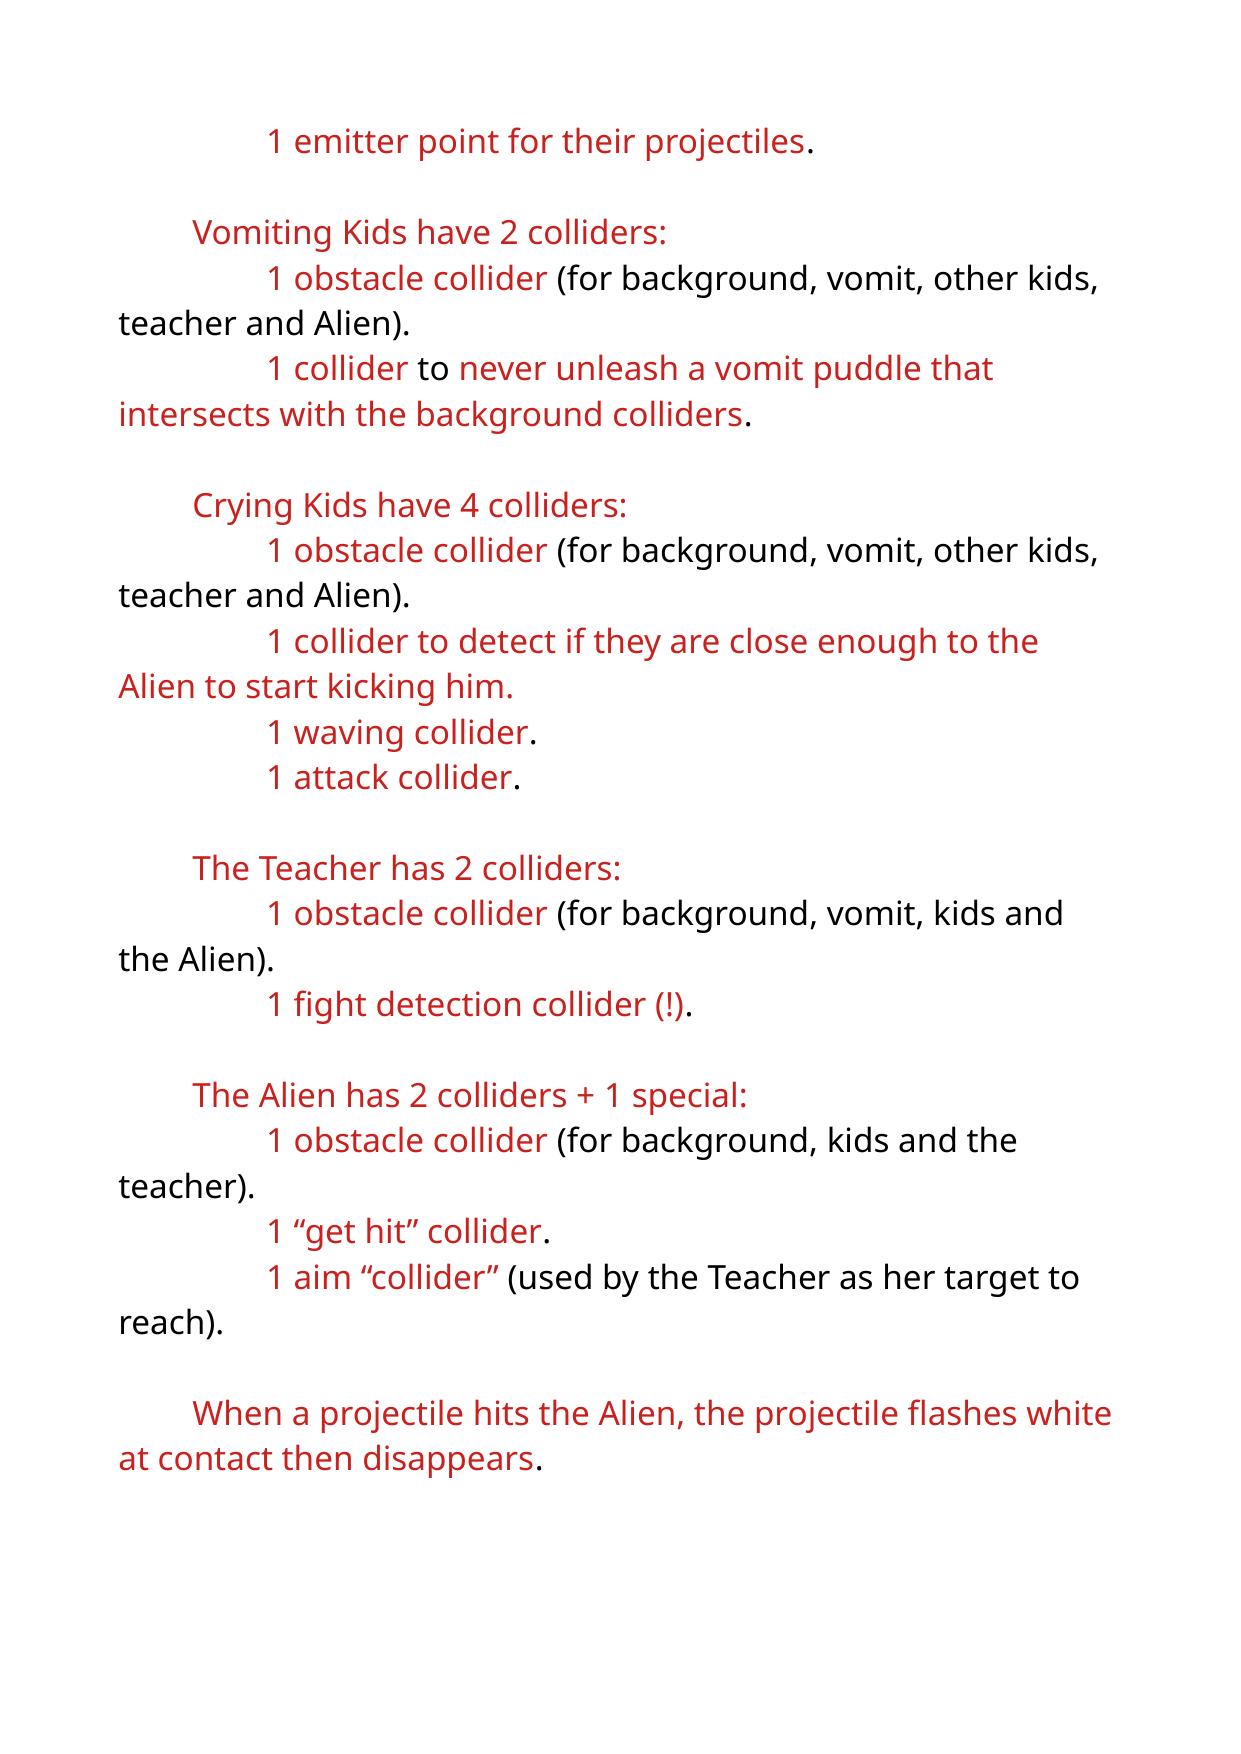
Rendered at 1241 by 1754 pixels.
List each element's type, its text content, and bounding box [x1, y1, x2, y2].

text 1 attack collider. [118, 754, 1122, 799]
text 1 emitter point for their projectiles. [118, 118, 1122, 163]
text 1 obstacle collider (for background, vomit, other kids, teacher and Alien). [118, 527, 1122, 618]
text 1 collider to never unleash a vomit puddle that intersects with the background colliders. [118, 345, 1122, 436]
text 1 obstacle collider (for background, vomit, kids and the Alien). [118, 890, 1122, 981]
text Vomiting Kids have 2 colliders: [118, 209, 1122, 254]
text 1 “get hit” collider. [118, 1208, 1122, 1253]
text The Teacher has 2 colliders: [118, 845, 1122, 890]
text 1 obstacle collider (for background, kids and the teacher). [118, 1117, 1122, 1208]
text The Alien has 2 colliders + 1 special: [118, 1072, 1122, 1117]
text 1 aim “collider” (used by the Teacher as her target to reach). [118, 1253, 1122, 1344]
text Crying Kids have 4 colliders: [118, 481, 1122, 527]
text 1 collider to detect if they are close enough to the Alien to start kicking him. [118, 618, 1122, 708]
text When a projectile hits the Alien, the projectile flashes white at contact then disappears. [118, 1390, 1122, 1481]
text 1 fight detection collider (!). [118, 981, 1122, 1026]
text 1 obstacle collider (for background, vomit, other kids, teacher and Alien). [118, 254, 1122, 345]
text 1 waving collider. [118, 708, 1122, 754]
